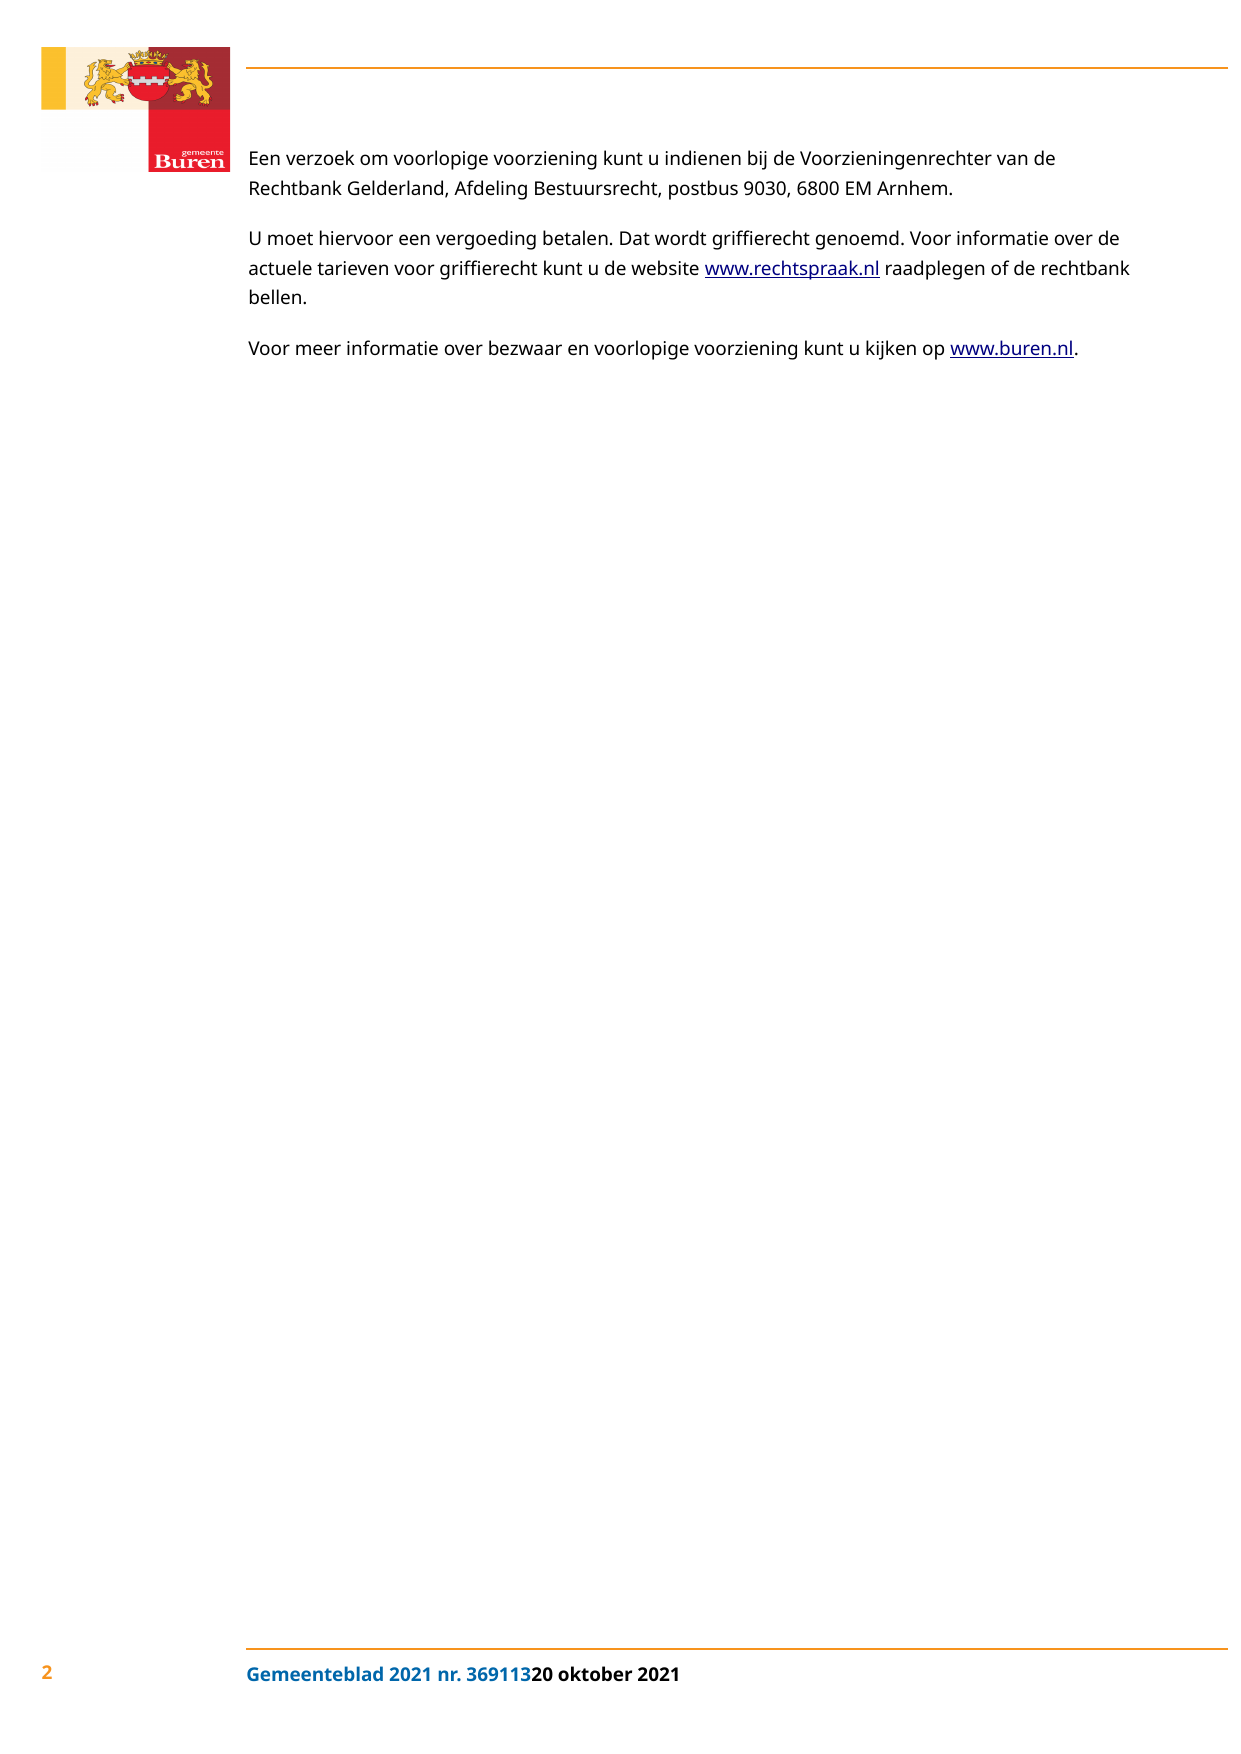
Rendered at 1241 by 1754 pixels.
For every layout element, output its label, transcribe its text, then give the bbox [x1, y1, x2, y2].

text Voor meer informatie over bezwaar en voorlopige voorziening kunt u kijken op www.buren.nl. [248, 335, 1152, 361]
picture [41, 47, 231, 172]
text Een verzoek om voorlopige voorziening kunt u indienen bij de Voorzieningenrechter van de Rechtbank Gelderland, Afdeling Bestuursrecht, postbus 9030, 6800 EM Arnhem. [248, 145, 1152, 201]
text U moet hiervoor een vergoeding betalen. Dat wordt griffierecht genoemd. Voor informatie over de actuele tarieven voor griffierecht kunt u de website www.rechtspraak.nl raadplegen of de rechtbank bellen. [248, 225, 1152, 310]
